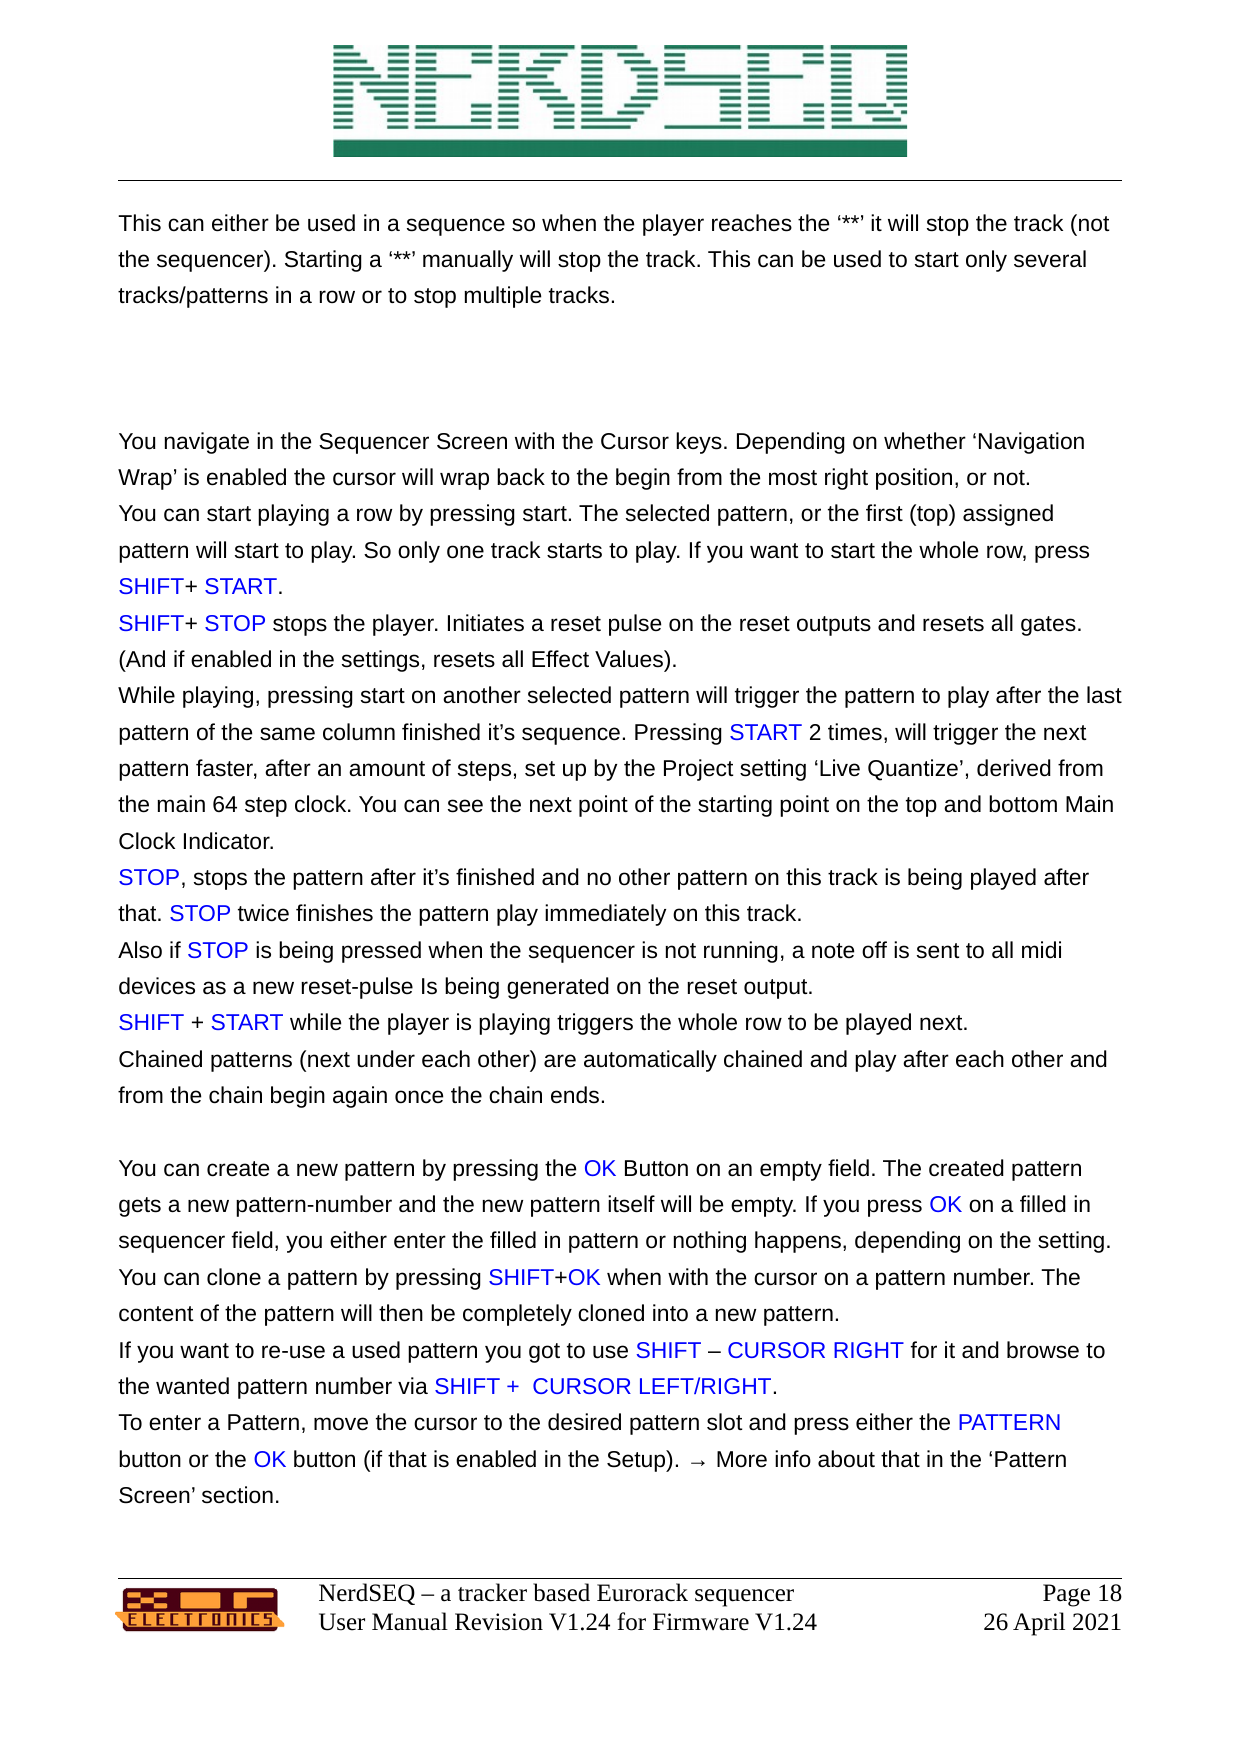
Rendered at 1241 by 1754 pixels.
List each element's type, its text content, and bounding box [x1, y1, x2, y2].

picture [333, 45, 908, 157]
picture [115, 1584, 285, 1634]
text Chained patterns (next under each other) are automatically chained and play after each other and from the chain begin again once the chain ends. [118, 1046, 1122, 1108]
text You navigate in the Sequencer Screen with the Cursor keys. Depending on whether ‘Navigation Wrap’ is enabled the cursor will wrap back to the begin from the most right position, or not. [118, 428, 1122, 490]
text You can create a new pattern by pressing the OK Button on an empty field. The created pattern gets a new pattern-number and the new pattern itself will be empty. If you press OK on a filled in sequencer field, you either enter the filled in pattern or nothing happens, depending on the setting. You can clone a pattern by pressing SHIFT+OK when with the cursor on a pattern number. The content of the pattern will then be completely cloned into a new pattern. [118, 1155, 1122, 1327]
text Also if STOP is being pressed when the sequencer is not running, a note off is sent to all midi devices as a new reset-pulse Is being generated on the reset output. [118, 937, 1122, 999]
text SHIFT + START while the player is playing triggers the whole row to be played next. [118, 1009, 1122, 1036]
text To enter a Pattern, move the cursor to the desired pattern slot and press either the PATTERN button or the OK button (if that is enabled in the Setup). → More info about that in the ‘Pattern Screen’ section. [118, 1409, 1122, 1508]
text SHIFT+ STOP stops the player. Initiates a reset pulse on the reset outputs and resets all gates. (And if enabled in the settings, resets all Effect Values). [118, 609, 1122, 672]
text If you want to re-use a used pattern you got to use SHIFT – CURSOR RIGHT for it and browse to the wanted pattern number via SHIFT + CURSOR LEFT/RIGHT. [118, 1337, 1122, 1399]
text This can either be used in a sequence so when the player reaches the ‘**’ it will stop the track (not the sequencer). Starting a ‘**’ manually will stop the track. This can be used to start only several tracks/patterns in a row or to stop multiple tracks. [118, 209, 1122, 309]
text STOP, stops the pattern after it’s finished and no other pattern on this track is being played after that. STOP twice finishes the pattern play immediately on this track. [118, 864, 1122, 927]
text You can start playing a row by pressing start. The selected pattern, or the first (top) assigned pattern will start to play. So only one track starts to play. If you want to start the whole row, press SHIFT+ START. [118, 500, 1122, 599]
text While playing, pressing start on another selected pattern will trigger the pattern to play after the last pattern of the same column finished it’s sequence. Pressing START 2 times, will trigger the next pattern faster, after an amount of steps, set up by the Project setting ‘Live Quantize’, derived from the main 64 step clock. You can see the next point of the starting point on the top and bottom Main Clock Indicator. [118, 682, 1122, 854]
